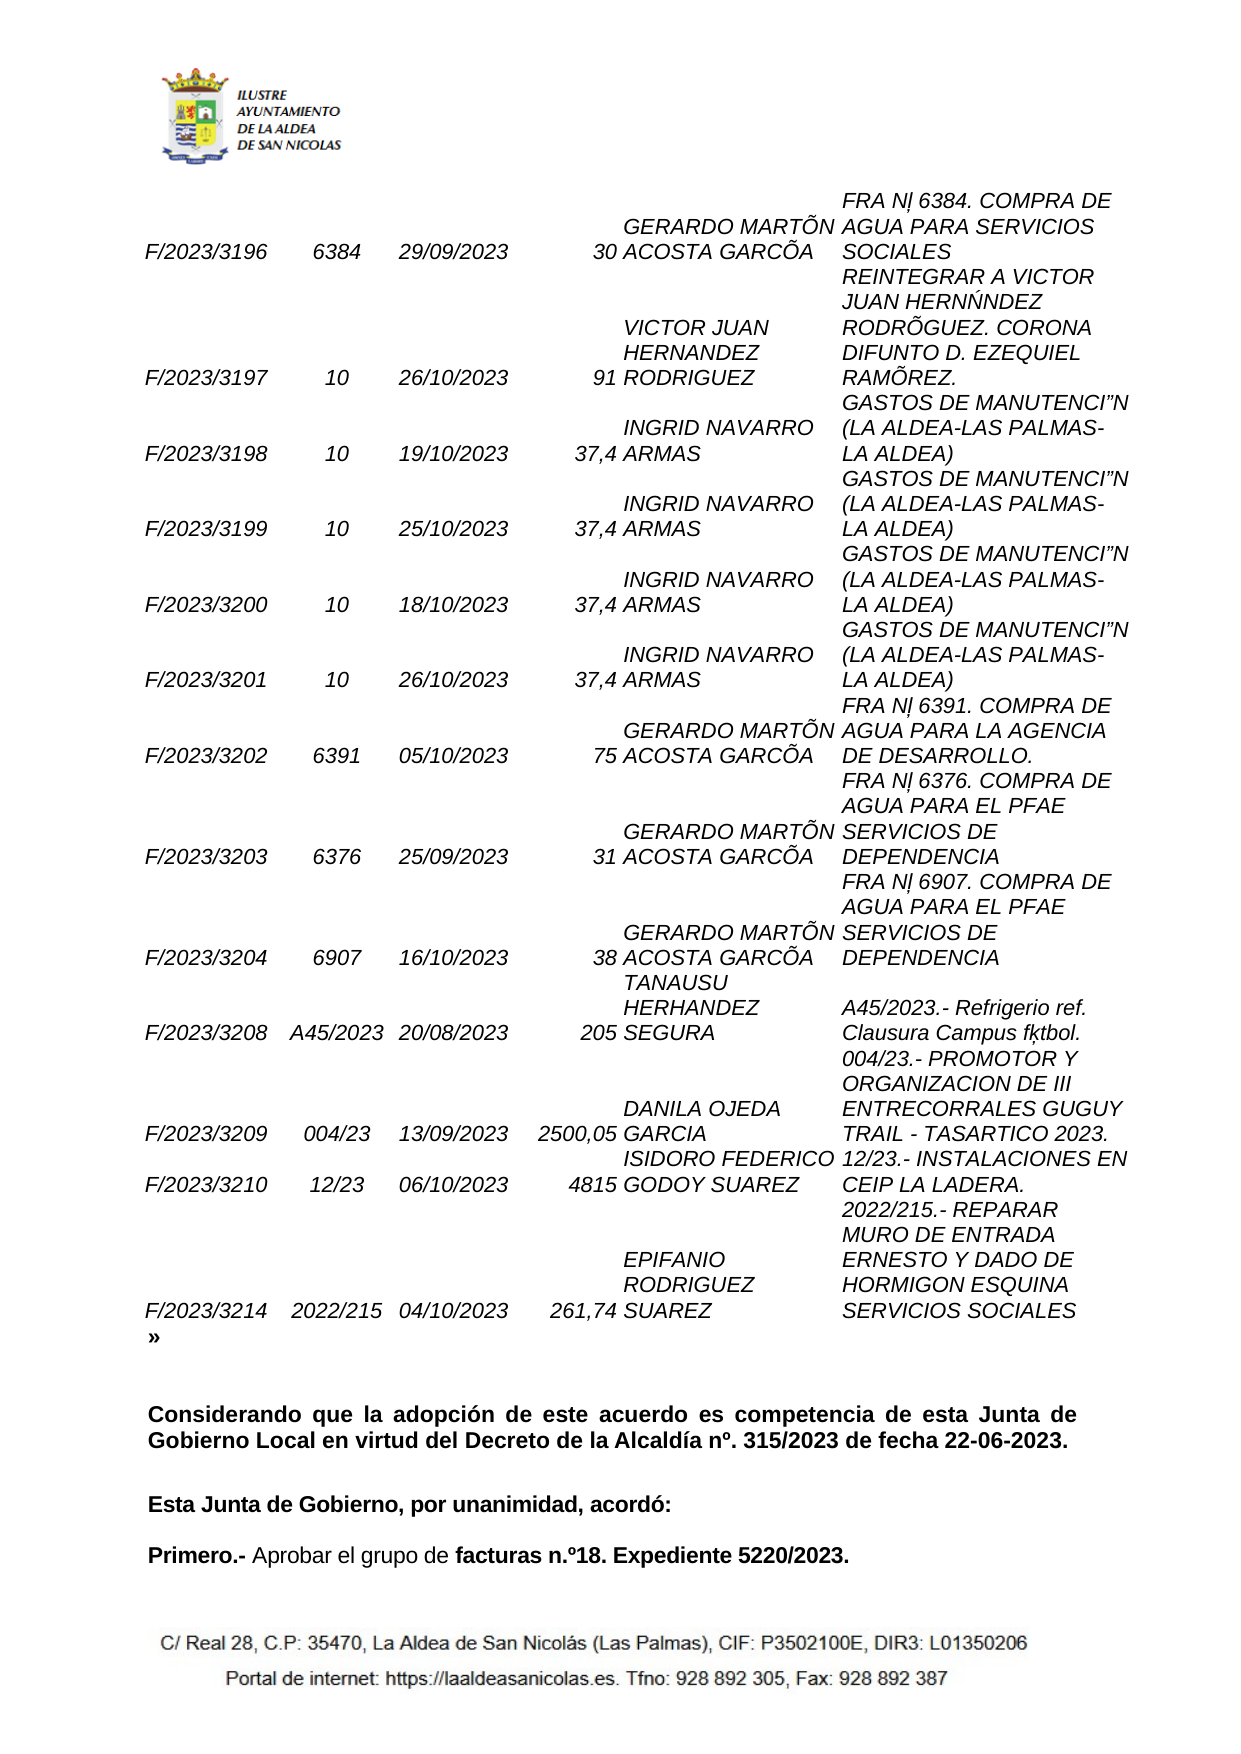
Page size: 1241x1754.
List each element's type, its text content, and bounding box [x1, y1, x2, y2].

table_cell 261,74 [519, 1197, 620, 1323]
table_cell 04/10/2023 [396, 1197, 519, 1323]
table_cell F/2023/3201 [141, 617, 278, 693]
table_cell FRA Nļ 6907. COMPRA DE AGUA PARA EL PFAE SERVICIOS DE DEPENDENCIA [839, 869, 1133, 970]
table_cell A45/2023.- Refrigerio ref. Clausura Campus fķtbol. [839, 970, 1133, 1046]
table_cell 4815 [519, 1146, 620, 1197]
table_cell FRA Nļ 6376. COMPRA DE AGUA PARA EL PFAE SERVICIOS DE DEPENDENCIA [839, 768, 1133, 869]
table_cell 75 [519, 693, 620, 768]
picture [149, 1627, 1034, 1694]
table_cell 2022/215 [278, 1197, 396, 1323]
table_cell F/2023/3209 [141, 1046, 278, 1146]
table_cell GASTOS DE MANUTENCI”N (LA ALDEA-LAS PALMAS-LA ALDEA) [839, 466, 1133, 541]
table_cell 37,4 [519, 541, 620, 617]
table_cell GERARDO MARTÕN ACOSTA GARCÕA [620, 768, 839, 869]
table_cell 16/10/2023 [396, 869, 519, 970]
table_cell F/2023/3214 [141, 1197, 278, 1323]
table_cell A45/2023 [278, 970, 396, 1046]
table_cell DANILA OJEDA GARCIA [620, 1046, 839, 1146]
table_cell 6376 [278, 768, 396, 869]
text » [148, 1323, 1093, 1349]
table_cell 26/10/2023 [396, 617, 519, 693]
table_cell EPIFANIO RODRIGUEZ SUAREZ [620, 1197, 839, 1323]
table_cell F/2023/3202 [141, 693, 278, 768]
table_cell 30 [519, 189, 620, 264]
table_cell F/2023/3199 [141, 466, 278, 541]
picture [148, 60, 357, 172]
table_cell 26/10/2023 [396, 264, 519, 390]
table_cell 31 [519, 768, 620, 869]
table_cell 6391 [278, 693, 396, 768]
table_cell GASTOS DE MANUTENCI”N (LA ALDEA-LAS PALMAS-LA ALDEA) [839, 541, 1133, 617]
table_cell GERARDO MARTÕN ACOSTA GARCÕA [620, 869, 839, 970]
table_cell 29/09/2023 [396, 189, 519, 264]
text Esta Junta de Gobierno, por unanimidad, acordó: [148, 1491, 1078, 1517]
table_cell 20/08/2023 [396, 970, 519, 1046]
table_cell GASTOS DE MANUTENCI”N (LA ALDEA-LAS PALMAS-LA ALDEA) [839, 390, 1133, 466]
table_cell INGRID NAVARRO ARMAS [620, 617, 839, 693]
table_cell 2500,05 [519, 1046, 620, 1146]
table_cell F/2023/3210 [141, 1146, 278, 1197]
table_cell 37,4 [519, 466, 620, 541]
table_cell REINTEGRAR A VICTOR JUAN HERNŃNDEZ RODRÕGUEZ. CORONA DIFUNTO D. EZEQUIEL RAMÕREZ. [839, 264, 1133, 390]
table_cell 37,4 [519, 390, 620, 466]
table_cell 6907 [278, 869, 396, 970]
table_cell 10 [278, 617, 396, 693]
table_cell INGRID NAVARRO ARMAS [620, 466, 839, 541]
table_cell 37,4 [519, 617, 620, 693]
table_cell 004/23.- PROMOTOR Y ORGANIZACION DE III ENTRECORRALES GUGUY TRAIL - TASARTICO 2023. [839, 1046, 1133, 1146]
table_cell 10 [278, 264, 396, 390]
table_cell ISIDORO FEDERICO GODOY SUAREZ [620, 1146, 839, 1197]
table_cell F/2023/3204 [141, 869, 278, 970]
table_cell 6384 [278, 189, 396, 264]
table_cell 38 [519, 869, 620, 970]
table_cell 05/10/2023 [396, 693, 519, 768]
table_cell FRA Nļ 6384. COMPRA DE AGUA PARA SERVICIOS SOCIALES [839, 189, 1133, 264]
table_cell TANAUSU HERHANDEZ SEGURA [620, 970, 839, 1046]
table_cell GERARDO MARTÕN ACOSTA GARCÕA [620, 189, 839, 264]
table_cell 004/23 [278, 1046, 396, 1146]
table_cell 25/09/2023 [396, 768, 519, 869]
table_cell 205 [519, 970, 620, 1046]
table_cell 10 [278, 541, 396, 617]
table_cell F/2023/3197 [141, 264, 278, 390]
table_cell 12/23.- INSTALACIONES EN CEIP LA LADERA. [839, 1146, 1133, 1197]
table_cell 19/10/2023 [396, 390, 519, 466]
table_cell 13/09/2023 [396, 1046, 519, 1146]
table_cell F/2023/3196 [141, 189, 278, 264]
table_cell 25/10/2023 [396, 466, 519, 541]
table_cell 91 [519, 264, 620, 390]
table_cell VICTOR JUAN HERNANDEZ RODRIGUEZ [620, 264, 839, 390]
table_cell FRA Nļ 6391. COMPRA DE AGUA PARA LA AGENCIA DE DESARROLLO. [839, 693, 1133, 768]
table_cell INGRID NAVARRO ARMAS [620, 541, 839, 617]
table_cell 10 [278, 390, 396, 466]
table_cell 06/10/2023 [396, 1146, 519, 1197]
text Considerando que la adopción de este acuerdo es competencia de esta Junta de Gobierno Local en virtud del Decreto de la Alcaldía nº. 315/2023 de fecha 22-06-2023. [148, 1401, 1078, 1453]
table_cell F/2023/3200 [141, 541, 278, 617]
text Primero.- Aprobar el grupo de facturas n.º18. Expediente 5220/2023. [148, 1542, 1078, 1568]
table_cell 10 [278, 466, 396, 541]
table_cell GASTOS DE MANUTENCI”N (LA ALDEA-LAS PALMAS-LA ALDEA) [839, 617, 1133, 693]
table_cell 18/10/2023 [396, 541, 519, 617]
table_cell 12/23 [278, 1146, 396, 1197]
table_cell F/2023/3198 [141, 390, 278, 466]
table_cell 2022/215.- REPARAR MURO DE ENTRADA ERNESTO Y DADO DE HORMIGON ESQUINA SERVICIOS SOCIALES [839, 1197, 1133, 1323]
table_cell GERARDO MARTÕN ACOSTA GARCÕA [620, 693, 839, 768]
table_cell F/2023/3203 [141, 768, 278, 869]
table_cell F/2023/3208 [141, 970, 278, 1046]
table_cell INGRID NAVARRO ARMAS [620, 390, 839, 466]
